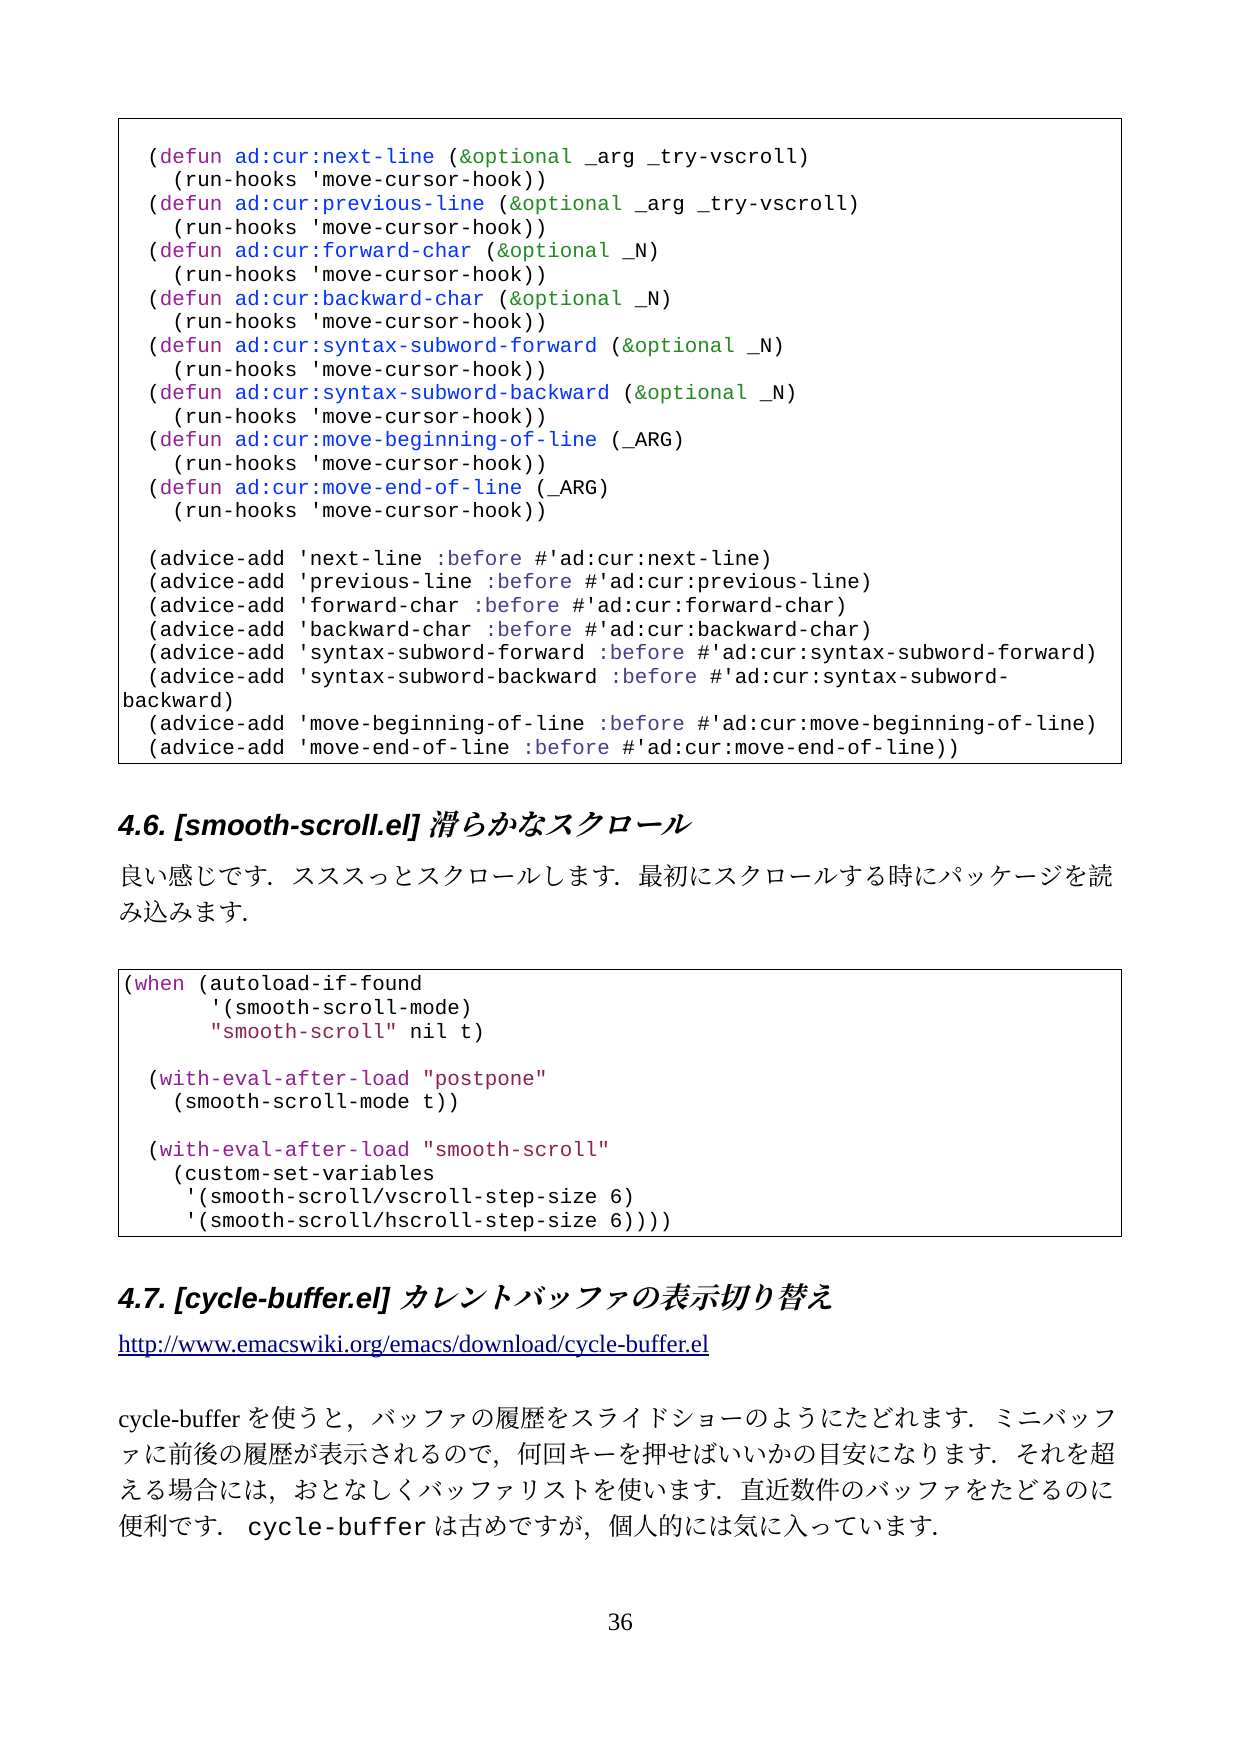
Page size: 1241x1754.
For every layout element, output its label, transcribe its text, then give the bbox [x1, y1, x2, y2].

text (advice-add 'syntax-subword-backward :before #'ad:cur:syntax-subword-backward) [119, 662, 1121, 709]
text '(smooth-scroll/vscroll-step-size 6) [119, 1182, 1121, 1206]
text (custom-set-variables [119, 1158, 1121, 1182]
text (run-hooks 'move-cursor-hook)) [119, 260, 1121, 284]
text 良い感じです．スススっとスクロールします．最初にスクロールする時にパッケージを読み込みます． [118, 856, 1122, 957]
subtitle [cycle-buffer.el] カレントバッファの表示切り替え [118, 1275, 1122, 1317]
text (defun ad:cur:forward-char (&optional _N) [119, 236, 1121, 260]
text '(smooth-scroll-mode) [119, 993, 1121, 1017]
text (advice-add 'forward-char :before #'ad:cur:forward-char) [119, 591, 1121, 615]
text (defun ad:cur:move-beginning-of-line (_ARG) [119, 426, 1121, 449]
text (advice-add 'next-line :before #'ad:cur:next-line) [119, 544, 1121, 567]
text (advice-add 'syntax-subword-forward :before #'ad:cur:syntax-subword-forward) [119, 638, 1121, 662]
text (with-eval-after-load "postpone" [119, 1064, 1121, 1088]
text (run-hooks 'move-cursor-hook)) [119, 213, 1121, 236]
text (advice-add 'previous-line :before #'ad:cur:previous-line) [119, 567, 1121, 591]
text (defun ad:cur:backward-char (&optional _N) [119, 284, 1121, 307]
text (defun ad:cur:syntax-subword-forward (&optional _N) [119, 331, 1121, 354]
text (defun ad:cur:next-line (&optional _arg _try-vscroll) [119, 142, 1121, 165]
text (run-hooks 'move-cursor-hook)) [119, 165, 1121, 189]
text (smooth-scroll-mode t)) [119, 1088, 1121, 1111]
subtitle [smooth-scroll.el] 滑らかなスクロール [118, 802, 1122, 844]
text (defun ad:cur:move-end-of-line (_ARG) [119, 473, 1121, 496]
text (run-hooks 'move-cursor-hook)) [119, 496, 1121, 520]
text (run-hooks 'move-cursor-hook)) [119, 354, 1121, 378]
text (run-hooks 'move-cursor-hook)) [119, 307, 1121, 331]
text (when (autoload-if-found [119, 970, 1121, 993]
text (run-hooks 'move-cursor-hook)) [119, 449, 1121, 473]
text cycle-buffer を使うと，バッファの履歴をスライドショーのようにたどれます．ミニバッファに前後の履歴が表示されるので，何回キーを押せばいいかの目安になります．それを超える場合には，おとなしくバッファリストを使います．直近数件のバッファをたどるのに便利です． cycle-buffer は古めですが，個人的には気に入っています． [118, 1399, 1122, 1572]
text (defun ad:cur:syntax-subword-backward (&optional _N) [119, 378, 1121, 402]
text (advice-add 'backward-char :before #'ad:cur:backward-char) [119, 615, 1121, 638]
text (with-eval-after-load "smooth-scroll" [119, 1135, 1121, 1158]
text (run-hooks 'move-cursor-hook)) [119, 402, 1121, 426]
text (defun ad:cur:previous-line (&optional _arg _try-vscroll) [119, 189, 1121, 213]
text (advice-add 'move-end-of-line :before #'ad:cur:move-end-of-line)) [119, 733, 1121, 763]
text "smooth-scroll" nil t) [119, 1017, 1121, 1040]
text (advice-add 'move-beginning-of-line :before #'ad:cur:move-beginning-of-line) [119, 709, 1121, 733]
text http://www.emacswiki.org/emacs/download/cycle-buffer.el [118, 1329, 1122, 1387]
text '(smooth-scroll/hscroll-step-size 6)))) [119, 1206, 1121, 1236]
